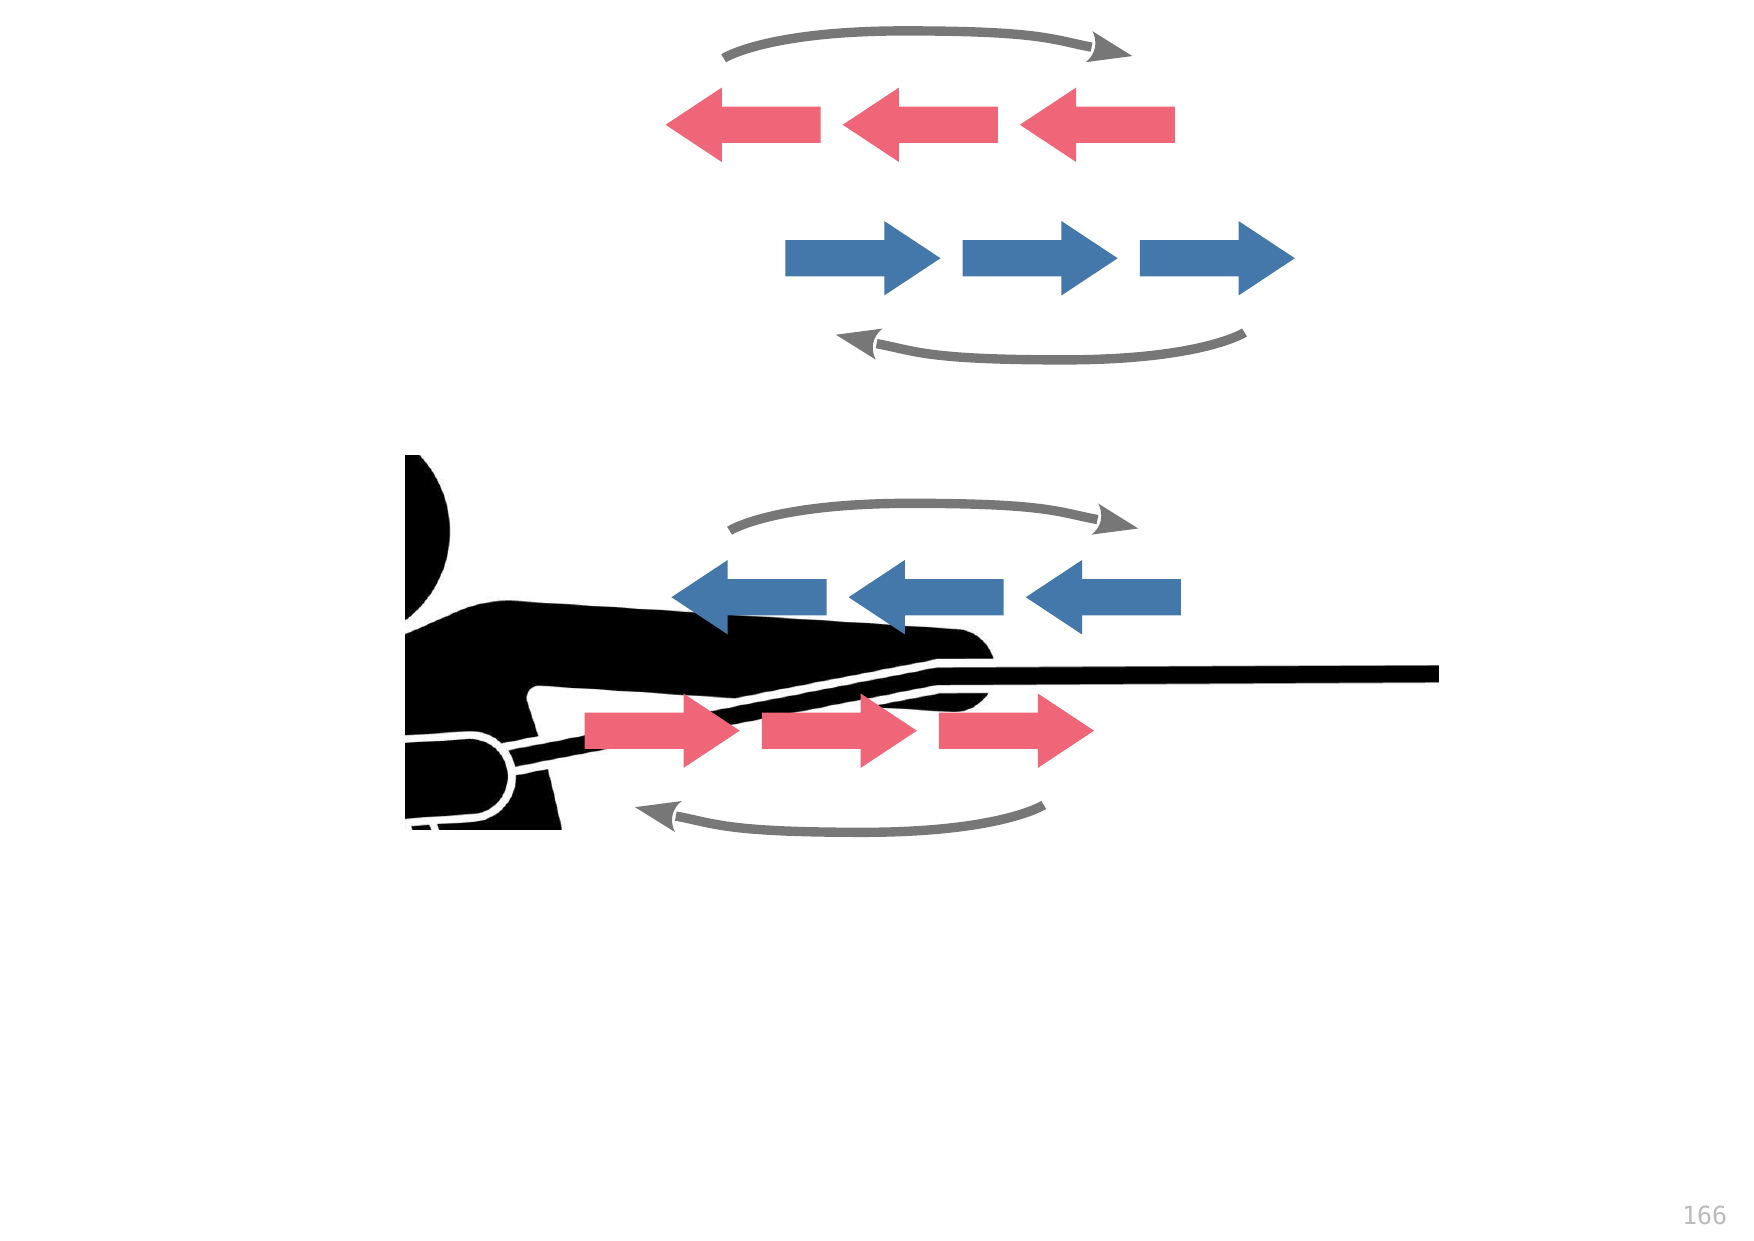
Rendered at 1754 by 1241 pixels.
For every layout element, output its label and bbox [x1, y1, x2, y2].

text_box [848, 560, 1004, 635]
text_box [1019, 87, 1175, 162]
picture [405, 455, 1439, 830]
text_box [761, 693, 917, 768]
text_box [665, 87, 821, 162]
text_box [671, 560, 827, 635]
text_box [842, 87, 998, 162]
text_box [785, 221, 941, 296]
text_box [938, 693, 1095, 768]
text_box [584, 693, 740, 768]
text_box [1139, 221, 1295, 296]
text_box [962, 221, 1118, 296]
text_box [1025, 560, 1181, 635]
